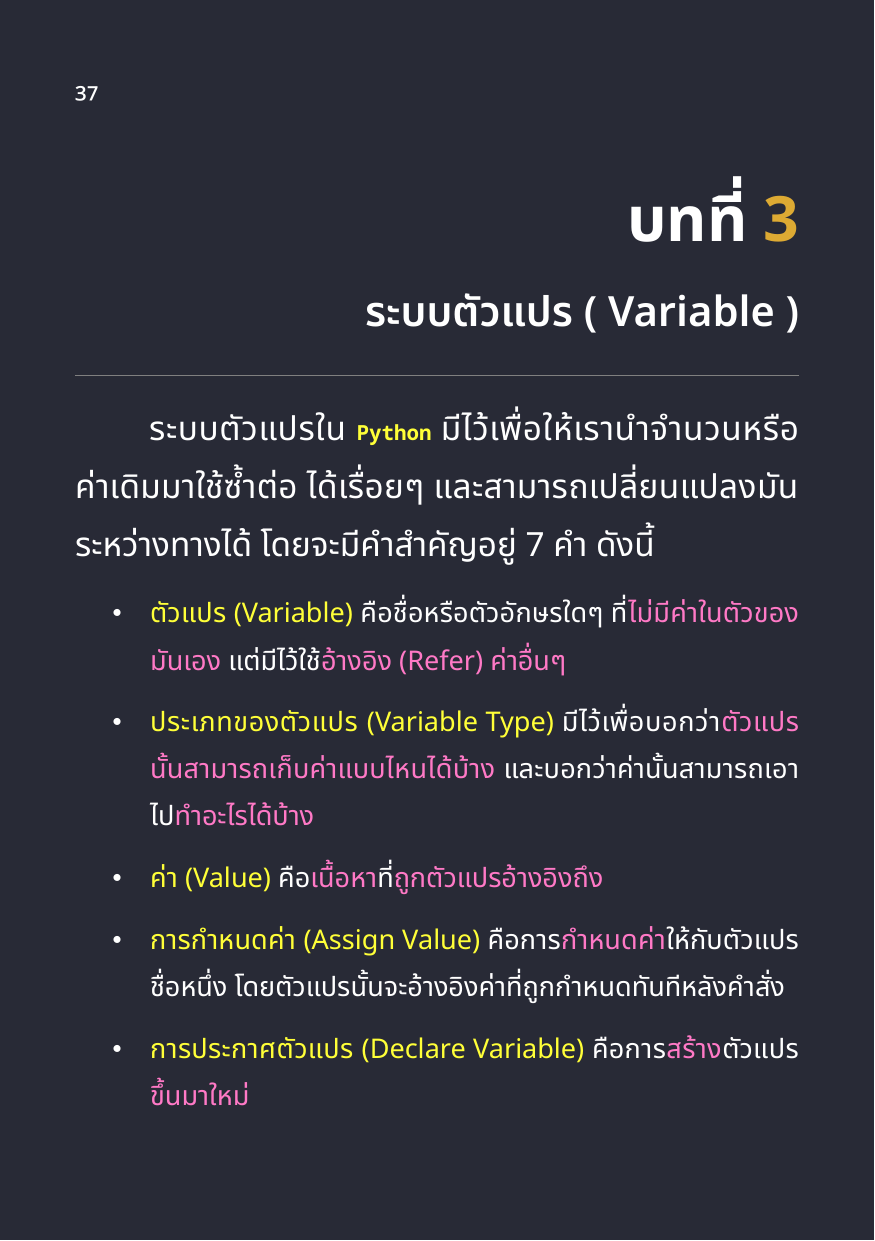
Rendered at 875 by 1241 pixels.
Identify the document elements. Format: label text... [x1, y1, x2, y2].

list การประกาศตัวแปร (Declare Variable) คือการสร้างตัวแปรขึ้นมาใหม่ [112, 1029, 799, 1117]
list การกำหนดค่า (Assign Value) คือการกำหนดค่าให้กับตัวแปรชื่อหนึ่ง โดยตัวแปรนั้นจะอ้างอิงค่าที่ถูกกำหนดทันทีหลังคำสั่ง [112, 920, 799, 1008]
text ระบบตัวแปรใน Python มีไว้เพื่อให้เรานำจำนวนหรือค่าเดิมมาใช้ซ้ำต่อ ได้เรื่อยๆ และสามารถเปลี่ยนแปลงมันระหว่างทางได้ โดยจะมีคำสำคัญอยู่ 7 คำ ดังนี้ [75, 405, 799, 572]
subtitle บทที่ 3 [134, 175, 799, 270]
subtitle ระบบตัวแปร ( Variable ) [134, 282, 799, 346]
list ประเภทของตัวแปร (Variable Type) มีไว้เพื่อบอกว่าตัวแปรนั้นสามารถเก็บค่าแบบไหนได้บ้าง และบอกว่าค่านั้นสามารถเอาไปทำอะไรได้บ้าง [112, 703, 799, 838]
list ตัวแปร (Variable) คือชื่อหรือตัวอักษรใดๆ ที่ไม่มีค่าในตัวของมันเอง แต่มีไว้ใช้อ้างอิง (Refer) ค่าอื่นๆ [112, 594, 799, 682]
list ค่า (Value) คือเนื้อหาที่ถูกตัวแปรอ้างอิงถึง [112, 858, 799, 900]
